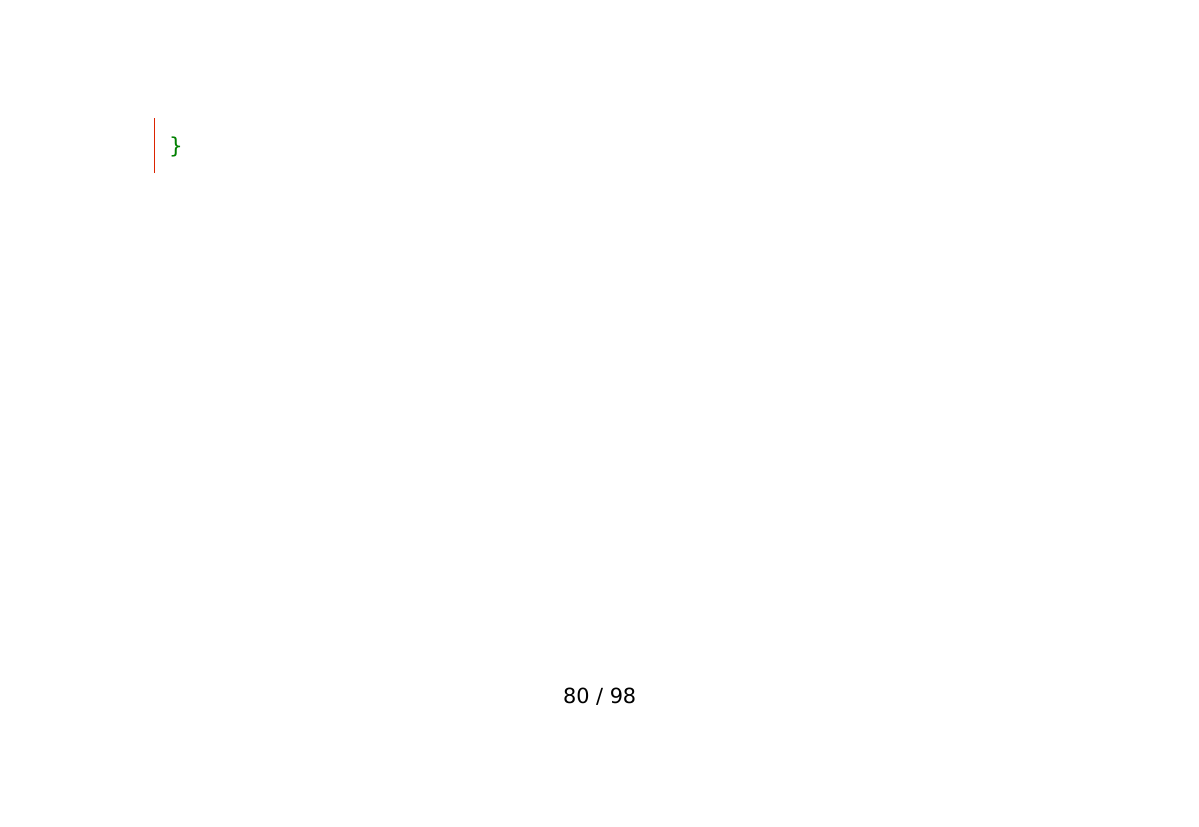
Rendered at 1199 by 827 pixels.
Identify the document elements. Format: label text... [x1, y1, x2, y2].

text } [155, 118, 1081, 173]
